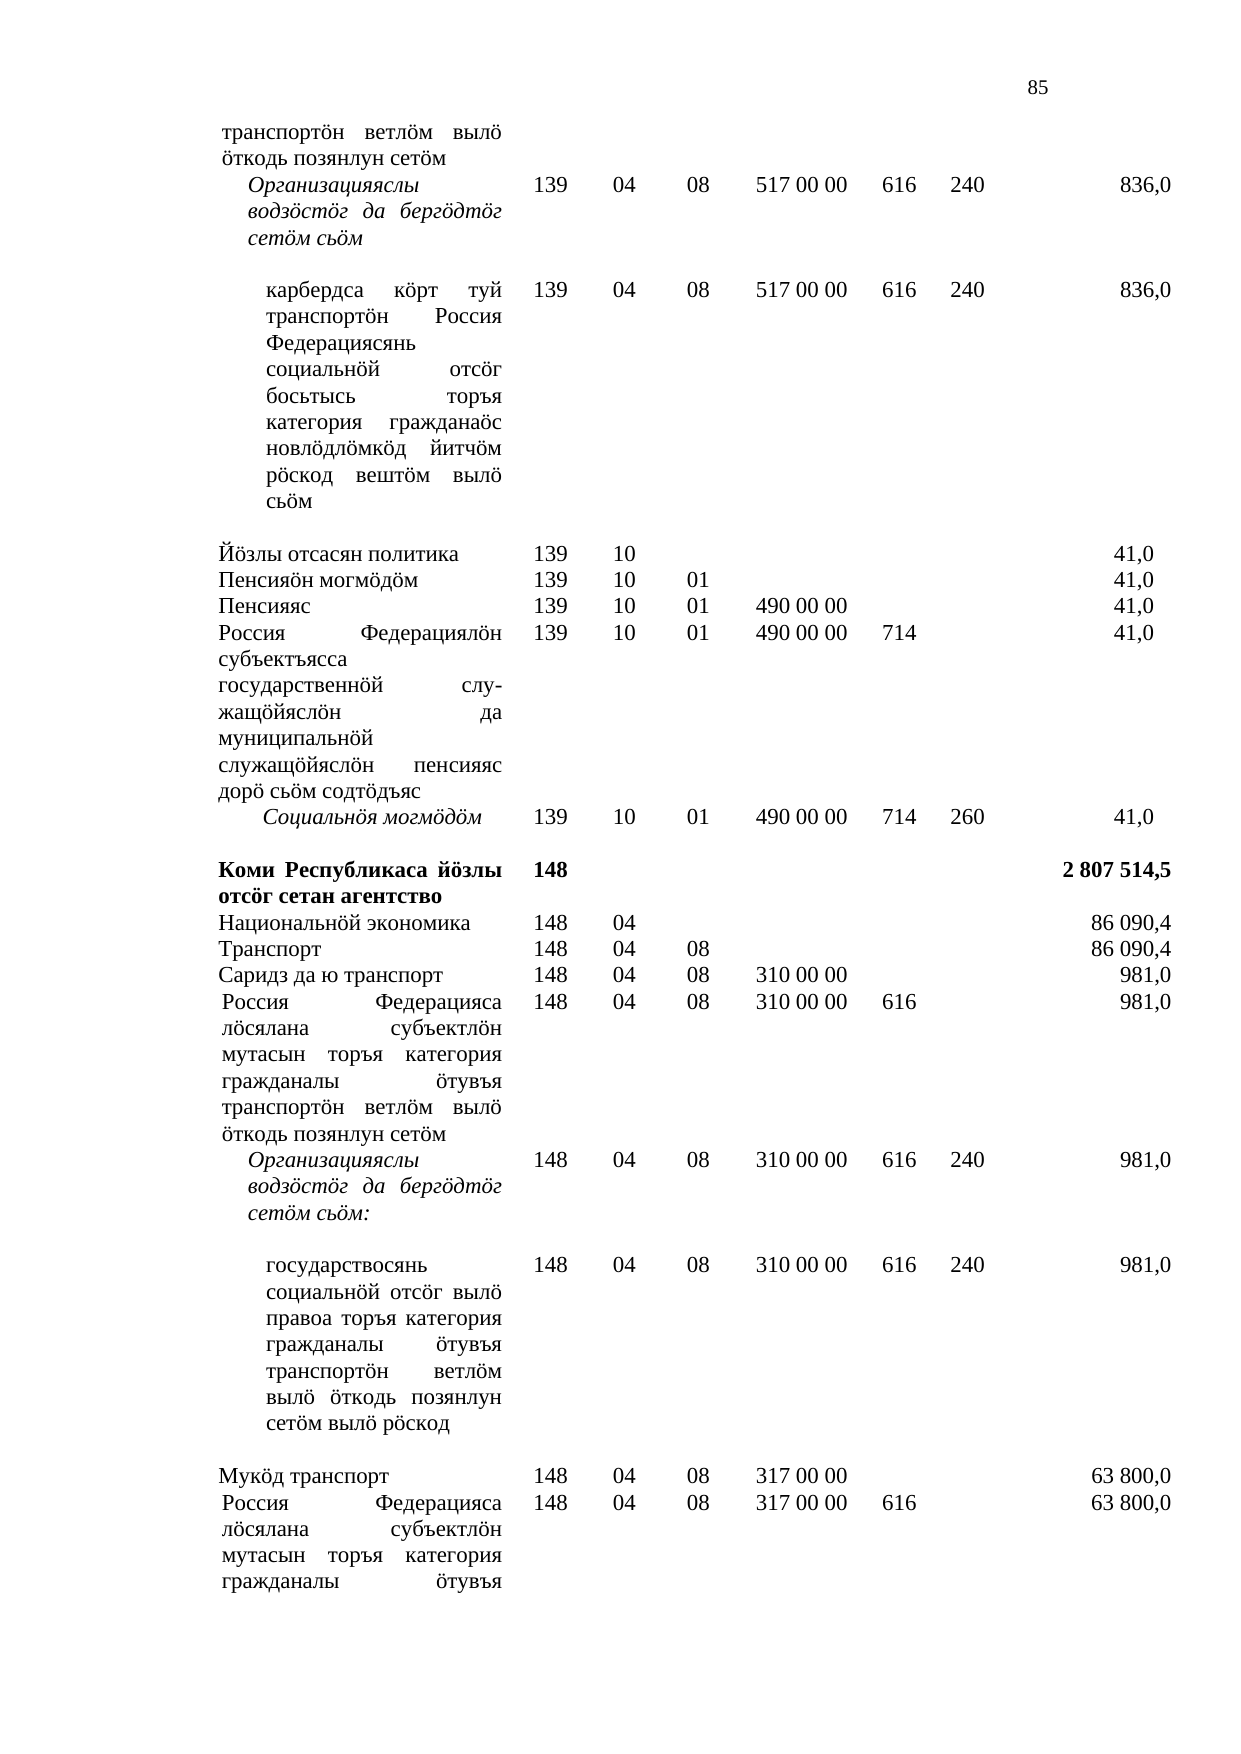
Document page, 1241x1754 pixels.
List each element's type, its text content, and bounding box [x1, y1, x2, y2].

table_cell Россия Федерациялöн субъектъясса государственнöй слу­жащöйяслöн да муниципальнöй служащöйяслöн пен­сияяс дорö сьöм сод­тöдъяс [207, 619, 513, 803]
table_cell [1183, 1146, 1227, 1251]
table_cell карбердса кöрт туй транспортöн Россия Федерациясянь социальнöй отсöг босьтысь торъя категория гражданаöс новлöдлöмкöд йитчöм рöскод вештöм вылö сьöм [207, 276, 513, 540]
table_cell [661, 540, 735, 566]
table_cell 148 [513, 1489, 587, 1594]
table_cell Россия Федерацияса лöсялана субъектлöн мутасын торъя категория гражданалы öтувъя транспортöн ветлöм вылö öткодь позянлун сетöм [207, 988, 513, 1146]
table_cell 41,0 [1004, 593, 1182, 619]
table_cell 08 [661, 171, 735, 276]
table_cell Коми Республикаса йöзлы отсöг сетан агентство [207, 856, 513, 909]
table_cell 139 [513, 171, 587, 276]
table_cell 148 [513, 1146, 587, 1251]
table_cell 08 [661, 961, 735, 988]
table_cell [1183, 1489, 1227, 1594]
table_cell [1183, 830, 1227, 856]
table_cell [1183, 803, 1227, 830]
table_cell 01 [661, 593, 735, 619]
table_cell [930, 909, 1004, 935]
table_cell 2 807 514,5 [1004, 856, 1182, 909]
table_cell [735, 830, 868, 856]
table_cell 139 [513, 619, 587, 803]
table_cell [930, 988, 1004, 1146]
table_cell [1183, 961, 1227, 988]
table_cell 41,0 [1004, 540, 1182, 566]
table_cell 04 [587, 1489, 661, 1594]
table_cell 310 00 00 [735, 1146, 868, 1251]
table_cell Национальнöй экономика [207, 909, 513, 935]
table_cell [930, 961, 1004, 988]
table_cell Пенсияяс [207, 593, 513, 619]
table_cell 08 [661, 988, 735, 1146]
table_cell [1183, 619, 1227, 803]
table_cell [1183, 1251, 1227, 1462]
table_cell Россия Федерацияса лöсялана субъектлöн мутасын торъя категория гражданалы öтувъя [207, 1489, 513, 1594]
table_cell 310 00 00 [735, 988, 868, 1146]
table_cell 148 [513, 1462, 587, 1488]
table_cell 41,0 [1004, 803, 1182, 830]
table_cell 616 [868, 276, 930, 540]
table_cell [868, 935, 930, 961]
table_cell 04 [587, 276, 661, 540]
table_cell 04 [587, 935, 661, 961]
table_cell 310 00 00 [735, 961, 868, 988]
table_cell [930, 856, 1004, 909]
table_cell [930, 540, 1004, 566]
table_cell [587, 830, 661, 856]
table_cell 490 00 00 [735, 619, 868, 803]
table_cell [207, 830, 513, 856]
table_cell 04 [587, 171, 661, 276]
table_cell 04 [587, 909, 661, 935]
table_cell 63 800,0 [1004, 1489, 1182, 1594]
table_cell [735, 540, 868, 566]
table_cell 317 00 00 [735, 1489, 868, 1594]
table_cell 490 00 00 [735, 593, 868, 619]
table_cell 517 00 00 [735, 276, 868, 540]
table_cell [868, 856, 930, 909]
table_cell [513, 118, 587, 171]
table_cell 310 00 00 [735, 1251, 868, 1462]
table_cell [661, 830, 735, 856]
table_cell 10 [587, 593, 661, 619]
table_cell 616 [868, 1489, 930, 1594]
table_cell [1004, 830, 1182, 856]
table_cell 04 [587, 1251, 661, 1462]
table_cell [735, 856, 868, 909]
table_cell 63 800,0 [1004, 1462, 1182, 1488]
table_cell 836,0 [1004, 276, 1182, 540]
table_cell 148 [513, 856, 587, 909]
table_cell 04 [587, 988, 661, 1146]
table_cell Йöзлы отсасян политика [207, 540, 513, 566]
table_cell [661, 118, 735, 171]
table_cell 317 00 00 [735, 1462, 868, 1488]
table_cell Пенсияöн могмöдöм [207, 566, 513, 592]
table_cell 139 [513, 593, 587, 619]
table_cell 490 00 00 [735, 803, 868, 830]
table_cell 714 [868, 803, 930, 830]
table_cell 139 [513, 566, 587, 592]
table_cell 10 [587, 540, 661, 566]
table_cell Мукöд транспорт [207, 1462, 513, 1488]
table_cell 714 [868, 619, 930, 803]
table_cell [930, 566, 1004, 592]
table_cell государствосянь социальнöй отсöг вылö правоа торъя категория гражданалы öтувъя транспортöн ветлöм вылö öткодь позянлун сетöм вылö рöскод [207, 1251, 513, 1462]
table_cell 148 [513, 935, 587, 961]
table_cell [587, 118, 661, 171]
table_cell [735, 909, 868, 935]
table_cell [930, 935, 1004, 961]
table_cell [930, 619, 1004, 803]
table_cell [868, 566, 930, 592]
table_cell 139 [513, 276, 587, 540]
table_cell [1183, 276, 1227, 540]
table_cell [1004, 118, 1182, 171]
table_cell 08 [661, 1251, 735, 1462]
table_cell [868, 830, 930, 856]
table_cell [868, 118, 930, 171]
table_cell 240 [930, 1251, 1004, 1462]
table_cell [1183, 566, 1227, 592]
table_cell 10 [587, 803, 661, 830]
table_cell [868, 1462, 930, 1488]
table_cell [661, 856, 735, 909]
table_cell [930, 1462, 1004, 1488]
table_cell 86 090,4 [1004, 909, 1182, 935]
table_cell 08 [661, 935, 735, 961]
table_cell [868, 593, 930, 619]
table_cell 148 [513, 1251, 587, 1462]
table_cell 981,0 [1004, 988, 1182, 1146]
table_cell [868, 909, 930, 935]
table_cell 139 [513, 803, 587, 830]
table_cell 260 [930, 803, 1004, 830]
table_cell 08 [661, 1146, 735, 1251]
table_cell 01 [661, 619, 735, 803]
table_cell [868, 961, 930, 988]
table_cell [1183, 1462, 1227, 1488]
table_cell [1183, 171, 1227, 276]
table_cell [930, 593, 1004, 619]
table_cell 148 [513, 988, 587, 1146]
table_cell 08 [661, 1489, 735, 1594]
table_cell [587, 856, 661, 909]
table_cell Организацияяслы водзöстöг да бергöдтöг сетöм сьöм [207, 171, 513, 276]
table_cell [513, 830, 587, 856]
table_cell [1183, 856, 1227, 909]
table_cell 41,0 [1004, 619, 1182, 803]
table_cell 836,0 [1004, 171, 1182, 276]
table_cell [1183, 935, 1227, 961]
table_cell Саридз да ю транспорт [207, 961, 513, 988]
table_cell Социальнöя могмöдöм [207, 803, 513, 830]
table_cell [1183, 988, 1227, 1146]
table_cell [930, 1489, 1004, 1594]
table_cell 616 [868, 988, 930, 1146]
table_cell 616 [868, 1251, 930, 1462]
table_cell Организацияяслы водзöстöг да бергöдтöг сетöм сьöм: [207, 1146, 513, 1251]
table_cell 517 00 00 [735, 171, 868, 276]
table_cell [735, 935, 868, 961]
table_cell 08 [661, 1462, 735, 1488]
table_cell 240 [930, 1146, 1004, 1251]
table_cell 86 090,4 [1004, 935, 1182, 961]
table_cell 981,0 [1004, 1251, 1182, 1462]
table_cell 616 [868, 1146, 930, 1251]
table_cell [1183, 909, 1227, 935]
table_cell [1183, 118, 1227, 171]
table_cell 240 [930, 171, 1004, 276]
table_cell [735, 118, 868, 171]
table_cell 41,0 [1004, 566, 1182, 592]
table_cell 08 [661, 276, 735, 540]
table_cell Транспорт [207, 935, 513, 961]
table_cell 04 [587, 1462, 661, 1488]
table_cell 981,0 [1004, 1146, 1182, 1251]
table_cell 616 [868, 171, 930, 276]
table_cell [868, 540, 930, 566]
table_cell 10 [587, 566, 661, 592]
table_cell [661, 909, 735, 935]
table_cell 148 [513, 909, 587, 935]
table_cell [930, 118, 1004, 171]
table_cell 04 [587, 961, 661, 988]
table_cell [1183, 540, 1227, 566]
table_cell транспортöн ветлöм вылö öткодь позянлун сетöм [207, 118, 513, 171]
table_cell [1183, 593, 1227, 619]
table_cell [930, 830, 1004, 856]
table_cell [735, 566, 868, 592]
table_cell 01 [661, 566, 735, 592]
table_cell 148 [513, 961, 587, 988]
table_cell 240 [930, 276, 1004, 540]
table_cell 10 [587, 619, 661, 803]
table_cell 981,0 [1004, 961, 1182, 988]
table_cell 04 [587, 1146, 661, 1251]
table_cell 01 [661, 803, 735, 830]
table_cell 139 [513, 540, 587, 566]
